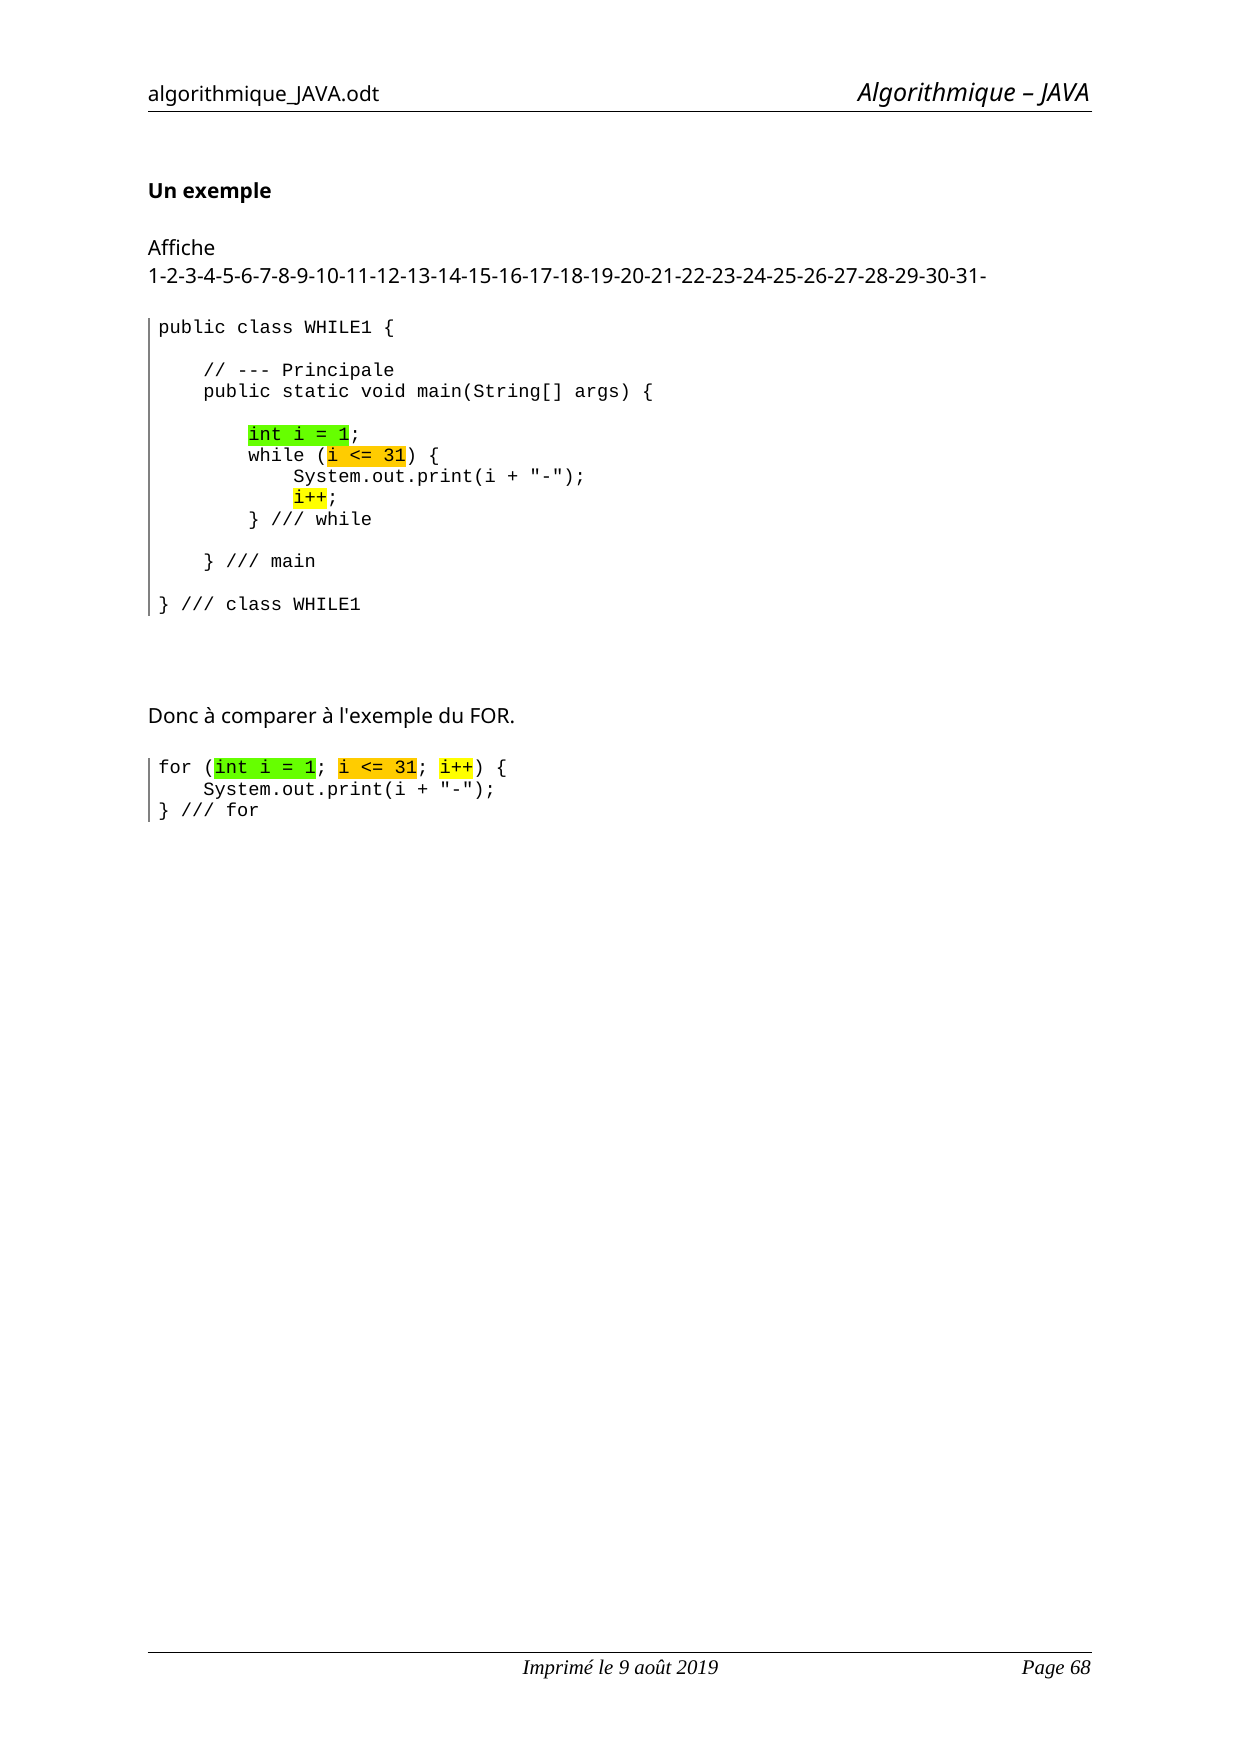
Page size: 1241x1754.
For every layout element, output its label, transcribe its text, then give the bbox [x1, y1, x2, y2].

text public class WHILE1 { [150, 318, 1092, 339]
text 1-2-3-4-5-6-7-8-9-10-11-12-13-14-15-16-17-18-19-20-21-22-23-24-25-26-27-28-29-30-31- [148, 261, 1092, 290]
text } /// while [150, 509, 1092, 531]
text } /// class WHILE1 [150, 594, 1092, 616]
text Affiche [148, 233, 1092, 261]
text // --- Principale [150, 361, 1092, 382]
text } /// main [150, 552, 1092, 573]
text System.out.print(i + "-"); [150, 467, 1092, 488]
text for (int i = 1; i <= 31; i++) { [150, 758, 1092, 779]
text i++; [150, 488, 1092, 509]
text } /// for [150, 801, 1092, 822]
text while (i <= 31) { [150, 446, 1092, 467]
text int i = 1; [150, 424, 1092, 446]
text public static void main(String[] args) { [150, 382, 1092, 403]
text Un exemple [148, 176, 1092, 204]
text Donc à comparer à l'exemple du FOR. [148, 701, 1092, 729]
text System.out.print(i + "-"); [150, 779, 1092, 801]
